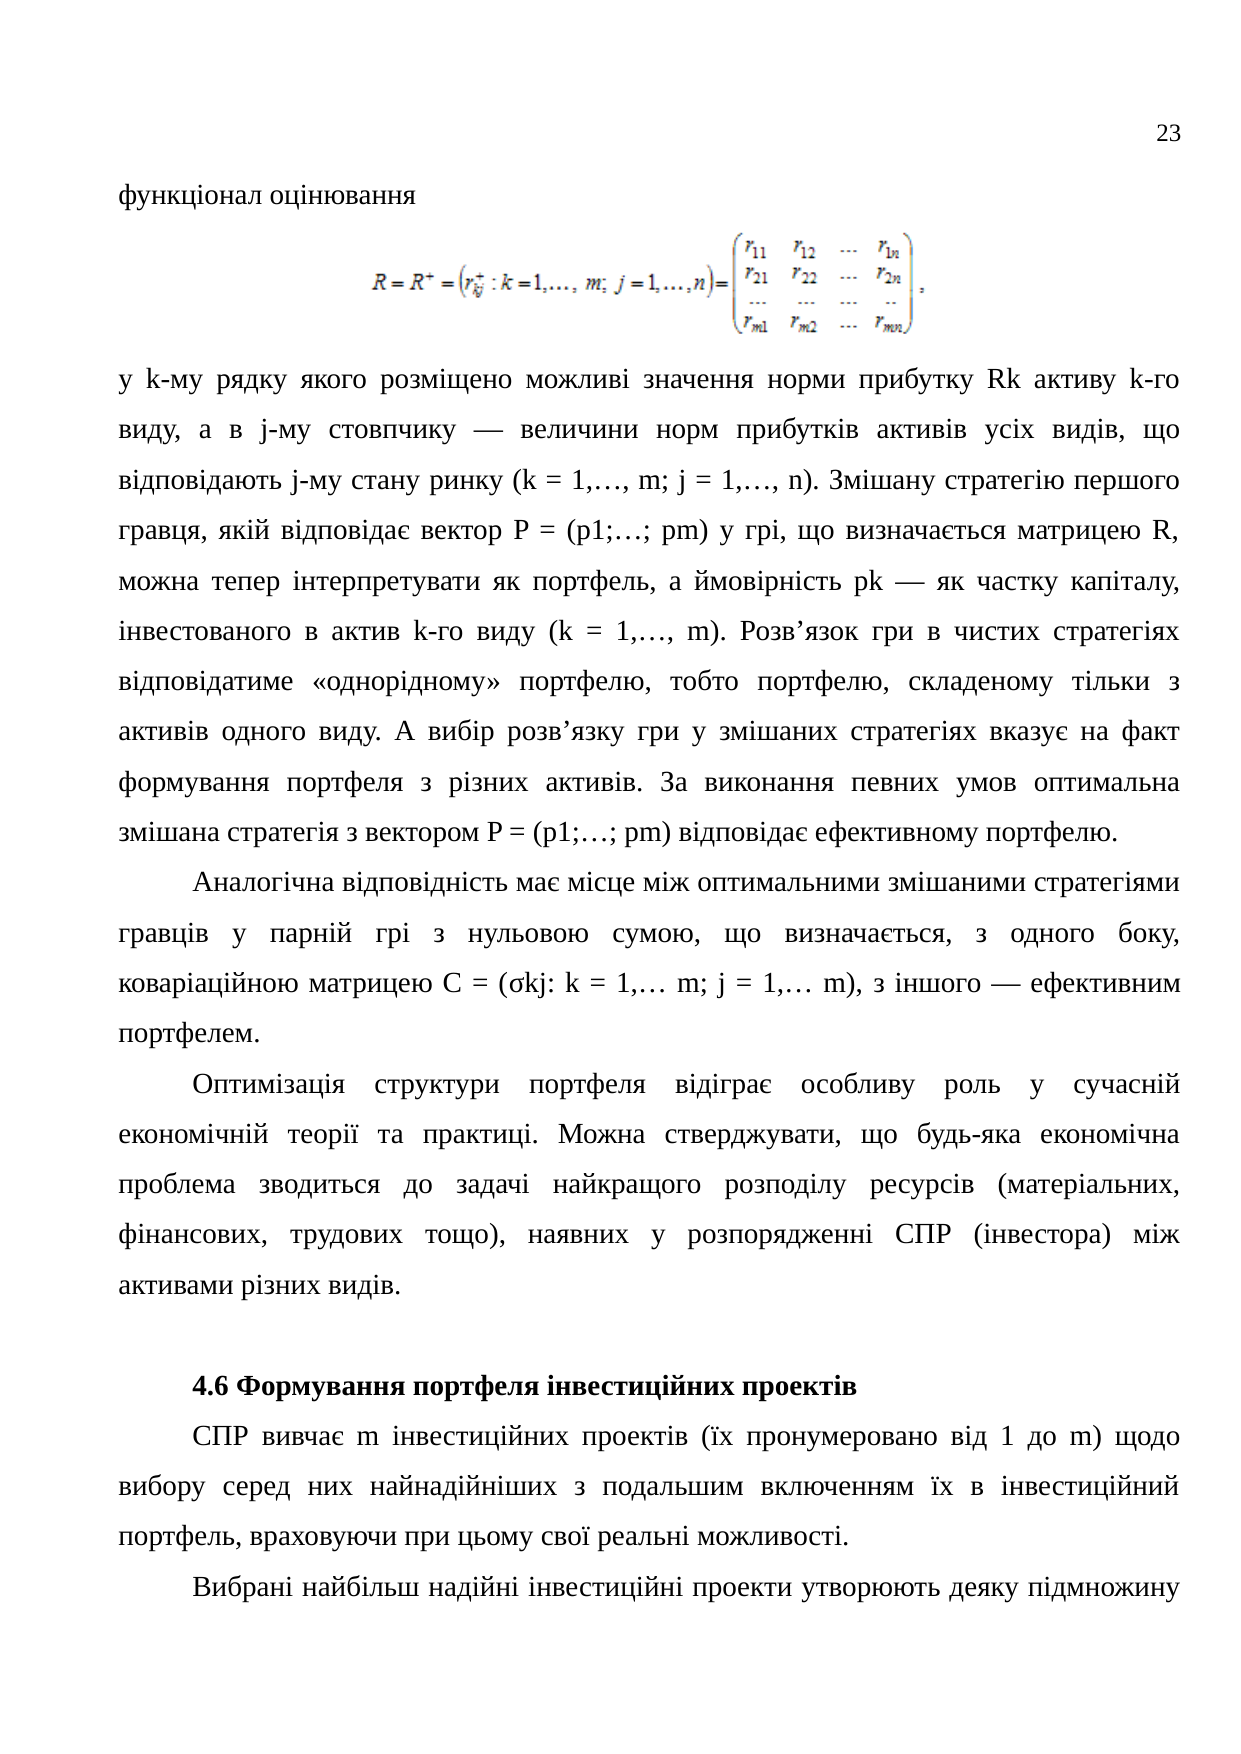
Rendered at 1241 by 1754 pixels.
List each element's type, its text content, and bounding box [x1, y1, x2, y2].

text Оптимізація структури портфеля відіграє особливу роль у сучасній економічній теорії та практиці. Можна стверджувати, що будь-яка економічна проблема зводиться до задачі найкращого розподілу ресурсів (матеріальних, фінансових, трудових тощо), наявних у розпорядженні СПР (інвестора) між активами різних видів. [118, 1066, 1181, 1301]
text Аналогічна відповідність має місце між оптимальними змішаними стратегіями гравців у парній грі з нульовою сумою, що визначається, з одного боку, коваріаційною матрицею C = (σkj: k = 1,… m; j = 1,… m), з іншого — ефективним портфелем. [118, 864, 1181, 1049]
text функціонал оцінювання [118, 177, 1181, 211]
picture [365, 227, 934, 345]
text Вибрані найбільш надійні інвестиційні проекти утворюють деяку підмножину [118, 1569, 1181, 1602]
text у k-му рядку якого розміщено можливі значення норми прибутку Rk активу k-го виду, а в j-му стовпчику — величини норм прибутків активів усіх видів, що відповідають j-му стану ринку (k = 1,…, m; j = 1,…, n). Змішану стратегію першого гравця, якій відповідає вектор P = (p1;…; pm) у грі, що визначається матрицею R, можна тепер інтерпретувати як портфель, а ймовірність pk — як частку капіталу, інвестованого в актив k-го виду (k = 1,…, m). Розв’язок гри в чистих стратегіях відповідатиме «однорідному» портфелю, тобто портфелю, складеному тільки з активів одного виду. А вибір розв’язку гри у змішаних стратегіях вказує на факт формування портфеля з різних активів. За виконання певних умов оптимальна змішана стратегія з вектором P = (p1;…; pm) відповідає ефективному портфелю. [118, 361, 1181, 848]
text 4.6 Формування портфеля інвестиційних проектів [118, 1368, 1181, 1401]
text СПР вивчає m інвестиційних проектів (їх пронумеровано від 1 до m) щодо вибору серед них найнадійніших з подальшим включенням їх в інвестиційний портфель, враховуючи при цьому свої реальні можливості. [118, 1418, 1181, 1552]
